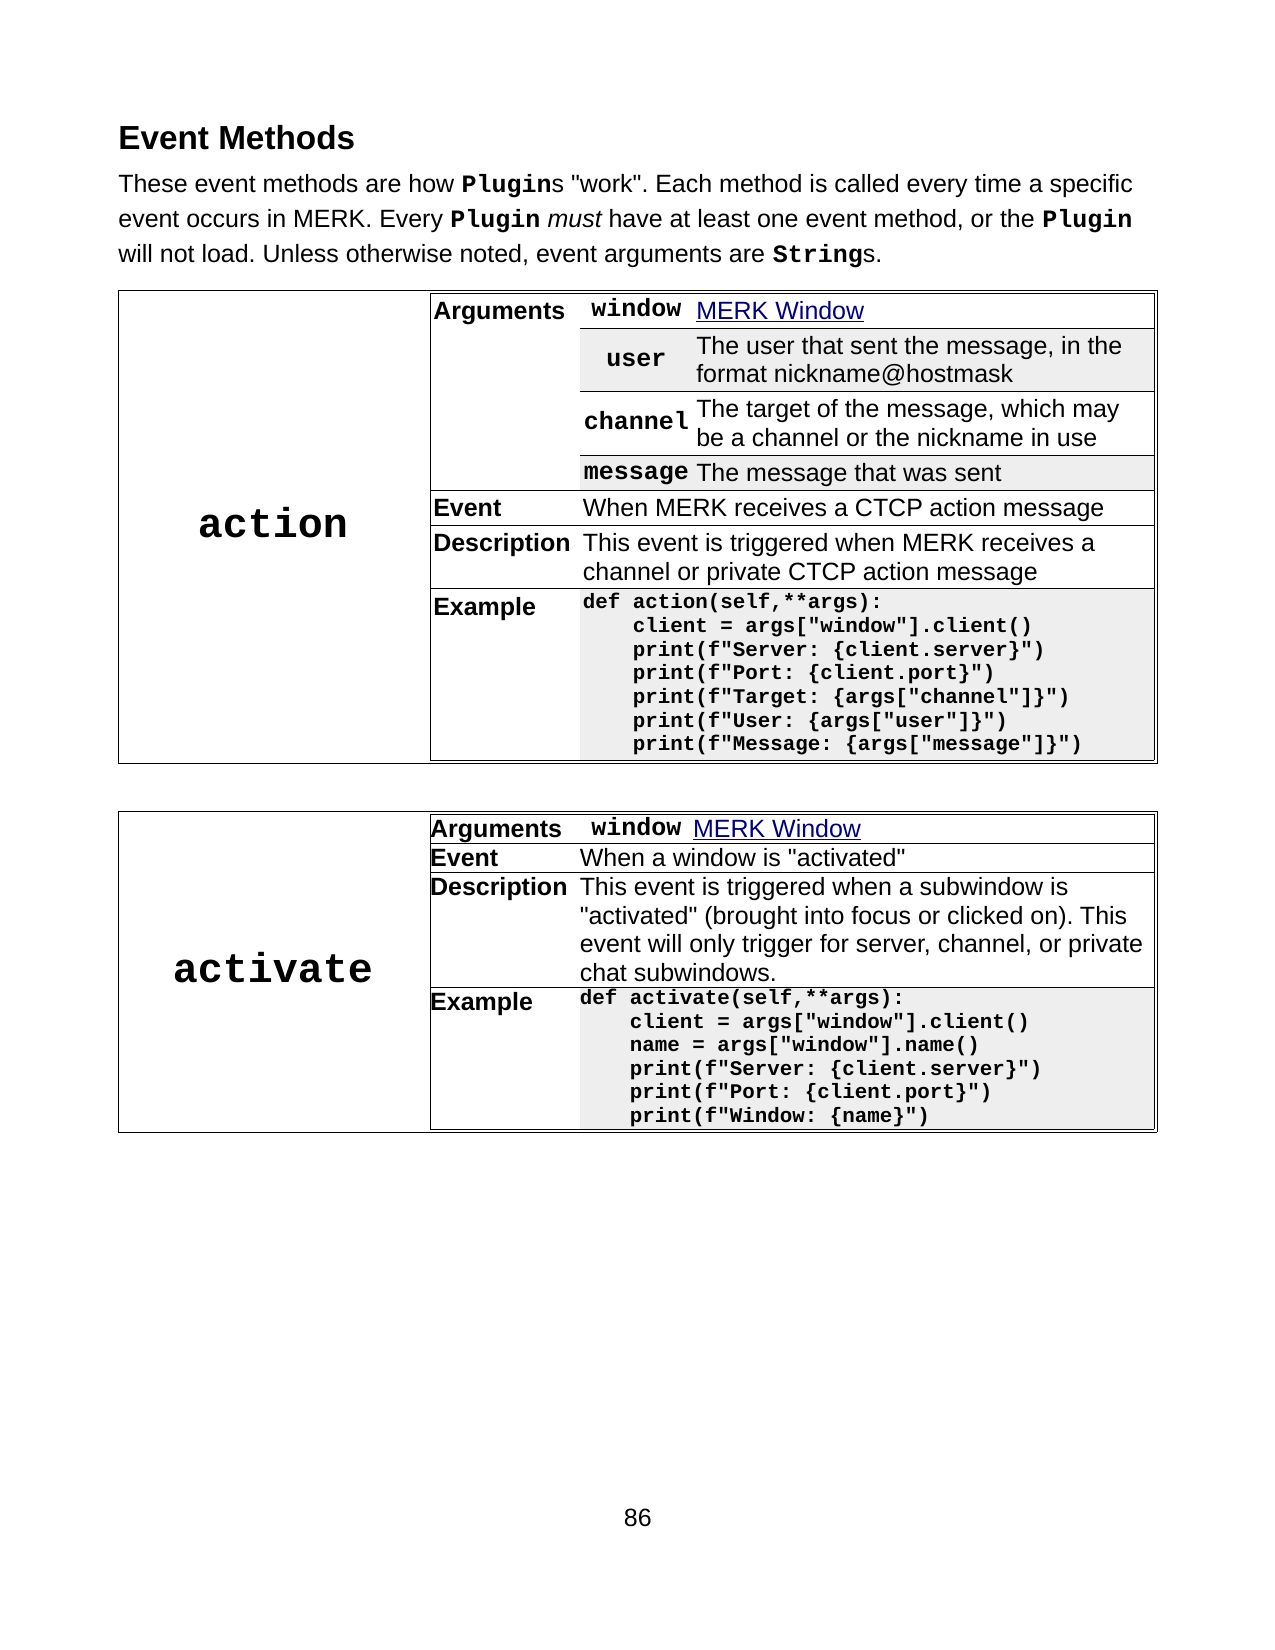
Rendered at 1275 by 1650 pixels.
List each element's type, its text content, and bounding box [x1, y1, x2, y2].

table_header activate [119, 812, 427, 1132]
table_cell def action(self,**args): client = args["window"].client() print(f"Server: {client.server}") print(f"Port: {client.port}") print(f"Target: {args["channel"]}") print(f"User: {args["user"]}") print(f"Message: {args["message"]}") [580, 589, 1154, 760]
table_cell Description [431, 873, 579, 987]
table_cell Event [431, 844, 579, 872]
table_header action [119, 291, 427, 763]
table_cell The user that sent the message, in the format nickname@hostmask [693, 329, 1154, 391]
table_header Arguments [431, 815, 579, 843]
table_cell Event [431, 491, 579, 525]
table_cell The message that was sent [693, 456, 1154, 490]
table_header window [580, 294, 693, 328]
table_cell When a window is "activated" [580, 844, 1154, 872]
table_cell channel [580, 392, 693, 455]
table_cell Description [431, 526, 579, 588]
table_header window [580, 815, 693, 843]
table_cell This event is triggered when MERK receives a channel or private CTCP action message [580, 526, 1154, 588]
table_header Arguments [431, 294, 579, 490]
table_header MERK Window [693, 294, 1154, 328]
table_header [427, 291, 1157, 763]
table_cell When MERK receives a CTCP action message [580, 491, 1154, 525]
table_cell message [580, 456, 693, 490]
subtitle Event Methods [118, 118, 1157, 157]
text These event methods are how Plugins "work". Each method is called every time a specific event occurs in MERK. Every Plugin must have at least one event method, or the Plugin will not load. Unless otherwise noted, event arguments are Strings. [118, 169, 1157, 270]
table_cell def activate(self,**args): client = args["window"].client() name = args["window"].name() print(f"Server: {client.server}") print(f"Port: {client.port}") print(f"Window: {name}") [580, 988, 1154, 1129]
table_cell This event is triggered when a subwindow is "activated" (brought into focus or clicked on). This event will only trigger for server, channel, or private chat subwindows. [580, 873, 1154, 987]
table_cell Example [431, 988, 579, 1129]
table_header MERK Window [693, 815, 1154, 843]
table_cell Example [431, 589, 579, 760]
table_cell user [580, 329, 693, 391]
table_cell The target of the message, which may be a channel or the nickname in use [693, 392, 1154, 455]
table_header [427, 812, 1157, 1132]
